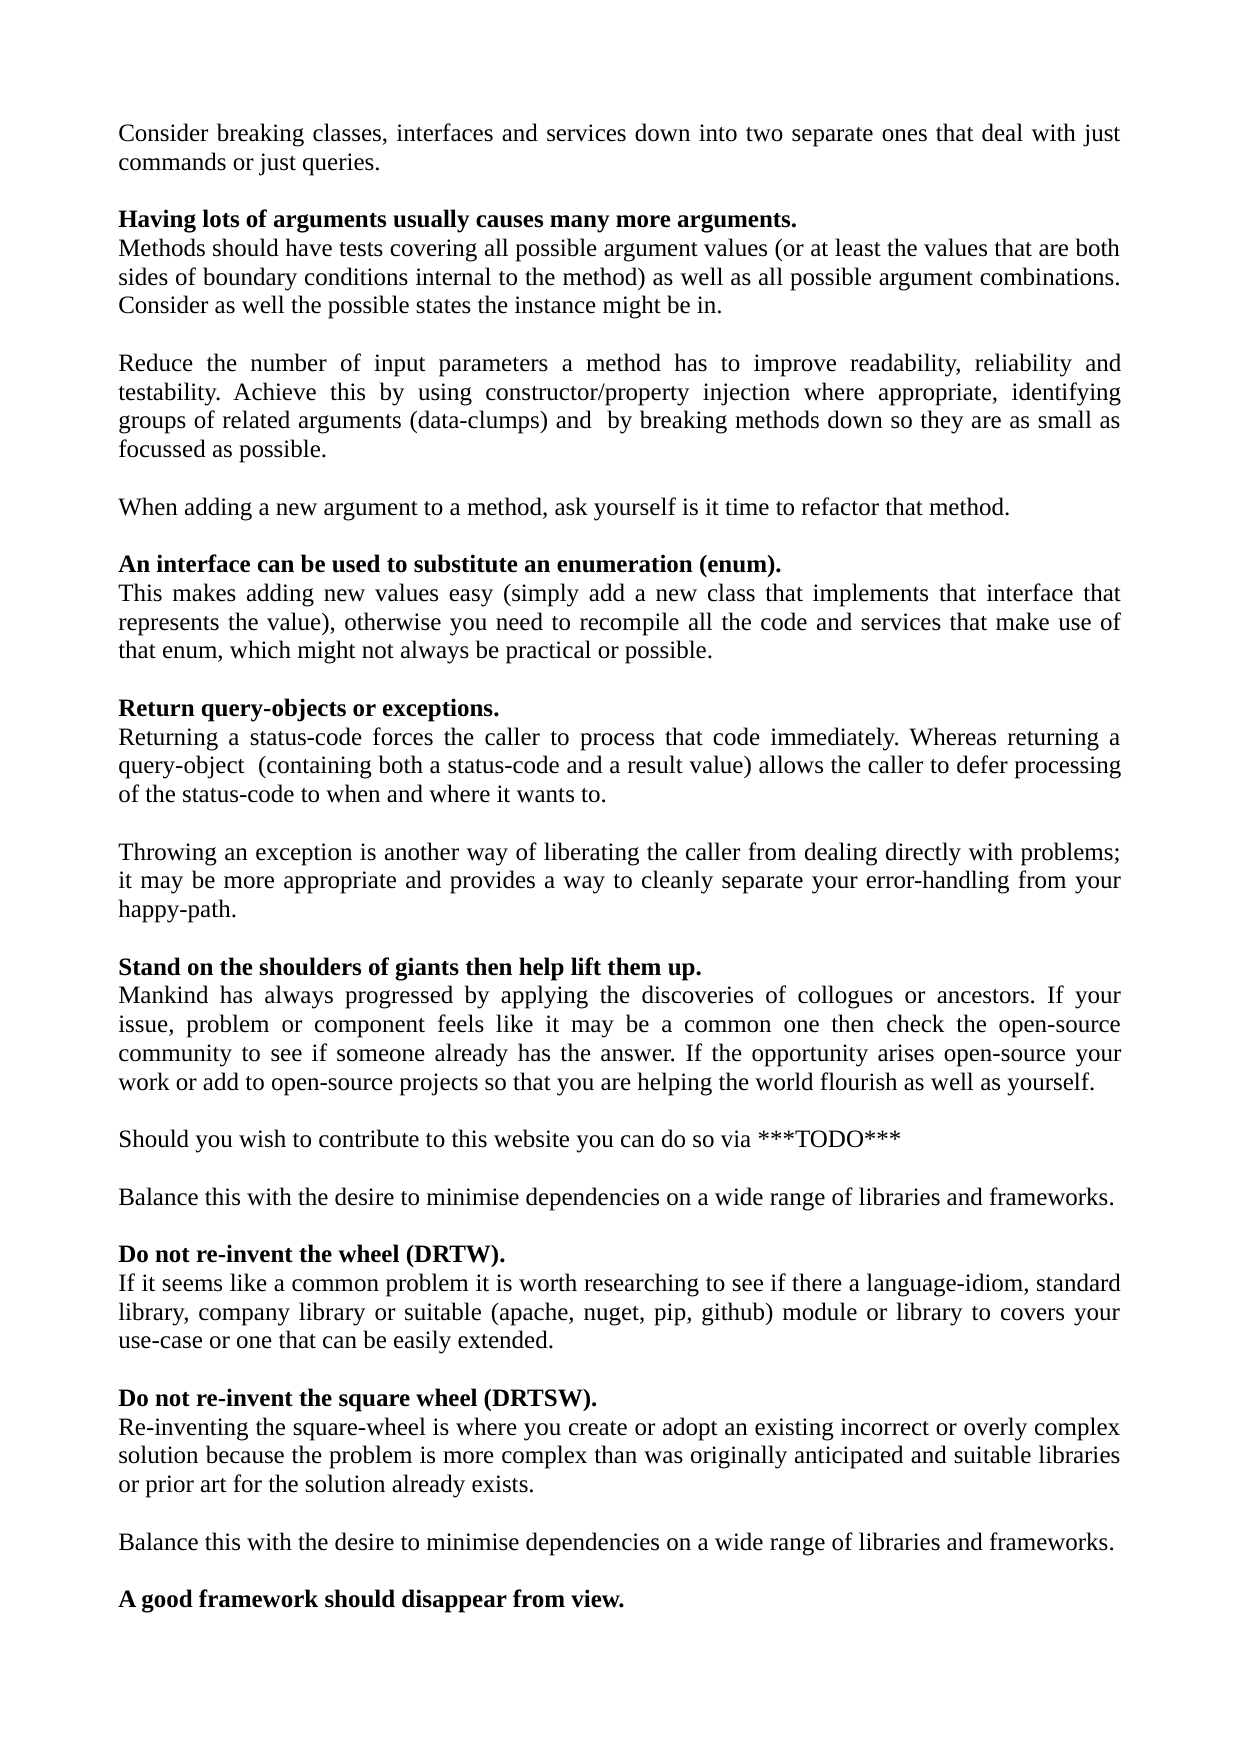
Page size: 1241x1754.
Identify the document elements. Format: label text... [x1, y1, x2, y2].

text When adding a new argument to a method, ask yourself is it time to refactor that method. [118, 492, 1122, 521]
text Stand on the shoulders of giants then help lift them up. [118, 952, 1122, 981]
text Returning a status-code forces the caller to process that code immediately. Whereas returning a query-object (containing both a status-code and a result value) allows the caller to defer processing of the status-code to when and where it wants to. [118, 722, 1122, 808]
text Re-inventing the square-wheel is where you create or adopt an existing incorrect or overly complex solution because the problem is more complex than was originally anticipated and suitable libraries or prior art for the solution already exists. [118, 1412, 1122, 1498]
text A good framework should disappear from view. [118, 1584, 1122, 1613]
text Do not re-invent the wheel (DRTW). [118, 1239, 1122, 1268]
text Mankind has always progressed by applying the discoveries of collogues or ancestors. If your issue, problem or component feels like it may be a common one then check the open-source community to see if someone already has the answer. If the opportunity arises open-source your work or add to open-source projects so that you are helping the world flourish as well as yourself. [118, 981, 1122, 1096]
text Consider breaking classes, interfaces and services down into two separate ones that deal with just commands or just queries. [118, 118, 1122, 176]
text Reduce the number of input parameters a method has to improve readability, reliability and testability. Achieve this by using constructor/property injection where appropriate, identifying groups of related arguments (data-clumps) and by breaking methods down so they are as small as focussed as possible. [118, 348, 1122, 463]
text Balance this with the desire to minimise dependencies on a wide range of libraries and frameworks. [118, 1527, 1122, 1556]
text An interface can be used to substitute an enumeration (enum). [118, 549, 1122, 578]
text Return query-objects or exceptions. [118, 693, 1122, 722]
text Throwing an exception is another way of liberating the caller from dealing directly with problems; it may be more appropriate and provides a way to cleanly separate your error-handling from your happy-path. [118, 837, 1122, 923]
text Balance this with the desire to minimise dependencies on a wide range of libraries and frameworks. [118, 1182, 1122, 1211]
text This makes adding new values easy (simply add a new class that implements that interface that represents the value), otherwise you need to recompile all the code and services that make use of that enum, which might not always be practical or possible. [118, 578, 1122, 664]
text Should you wish to contribute to this website you can do so via ***TODO*** [118, 1124, 1122, 1153]
text If it seems like a common problem it is worth researching to see if there a language-idiom, standard library, company library or suitable (apache, nuget, pip, github) module or library to covers your use-case or one that can be easily extended. [118, 1268, 1122, 1354]
text Do not re-invent the square wheel (DRTSW). [118, 1383, 1122, 1412]
text Having lots of arguments usually causes many more arguments. [118, 204, 1122, 233]
text Methods should have tests covering all possible argument values (or at least the values that are both sides of boundary conditions internal to the method) as well as all possible argument combinations. Consider as well the possible states the instance might be in. [118, 233, 1122, 319]
